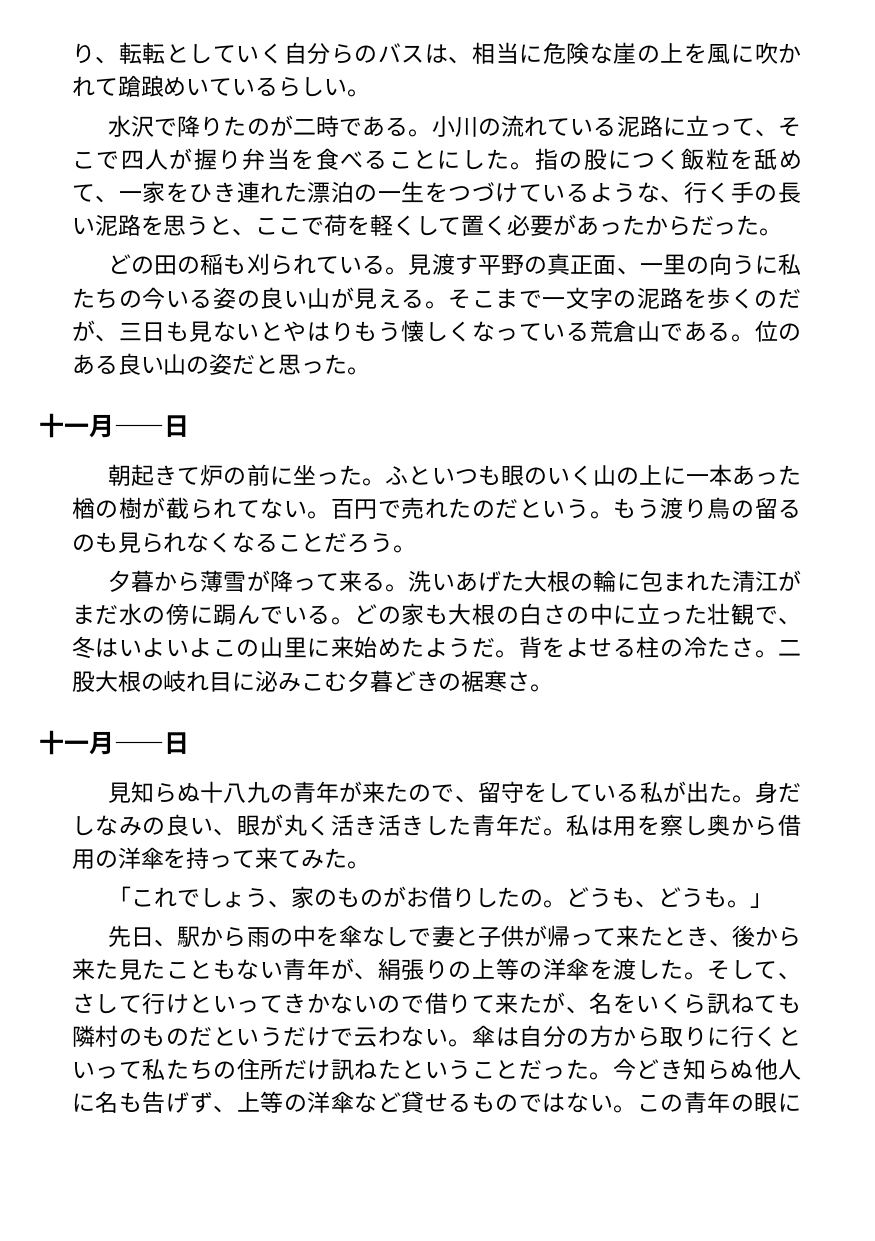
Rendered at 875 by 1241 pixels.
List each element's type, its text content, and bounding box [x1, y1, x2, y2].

text 見知らぬ十八九の青年が来たので、留守をしている私が出た。身だしなみの良い、眼が丸く活き活きした青年だ。私は用を察し奥から借用の洋傘を持って来てみた。 [72, 774, 802, 874]
text 朝起きて炉の前に坐った。ふといつも眼のいく山の上に一本あった楢の樹が截られてない。百円で売れたのだという。もう渡り鳥の留るのも見られなくなることだろう。 [72, 458, 802, 558]
subtitle 十一月――日 [36, 720, 838, 762]
text 夕暮から薄雪が降って来る。洗いあげた大根の輪に包まれた清江がまだ水の傍に跼んでいる。どの家も大根の白さの中に立った壮観で、冬はいよいよこの山里に来始めたようだ。背をよせる柱の冷たさ。二股大根の岐れ目に泌みこむ夕暮どきの裾寒さ。 [72, 564, 802, 697]
text 水沢で降りたのが二時である。小川の流れている泥路に立って、そこで四人が握り弁当を食べることにした。指の股につく飯粒を舐めて、一家をひき連れた漂泊の一生をつづけているような、行く手の長い泥路を思うと、ここで荷を軽くして置く必要があったからだった。 [72, 108, 802, 241]
text 先日、駅から雨の中を傘なしで妻と子供が帰って来たとき、後から来た見たこともない青年が、絹張りの上等の洋傘を渡した。そして、さして行けといってきかないので借りて来たが、名をいくら訊ねても隣村のものだというだけで云わない。傘は自分の方から取りに行くといって私たちの住所だけ訊ねたということだった。今どき知らぬ他人に名も告げず、上等の洋傘など貸せるものではない。この青年の眼に [72, 919, 802, 1118]
text 「これでしょう、家のものがお借りしたの。どうも、どうも。」 [72, 880, 802, 913]
text どの田の稲も刈られている。見渡す平野の真正面、一里の向うに私たちの今いる姿の良い山が見える。そこまで一文字の泥路を歩くのだが、三日も見ないとやはりもう懐しくなっている荒倉山である。位のある良い山の姿だと思った。 [72, 247, 802, 380]
text り、転転としていく自分らのバスは、相当に危険な崖の上を風に吹かれて蹌踉めいているらしい。 [72, 36, 802, 102]
subtitle 十一月――日 [36, 404, 838, 446]
